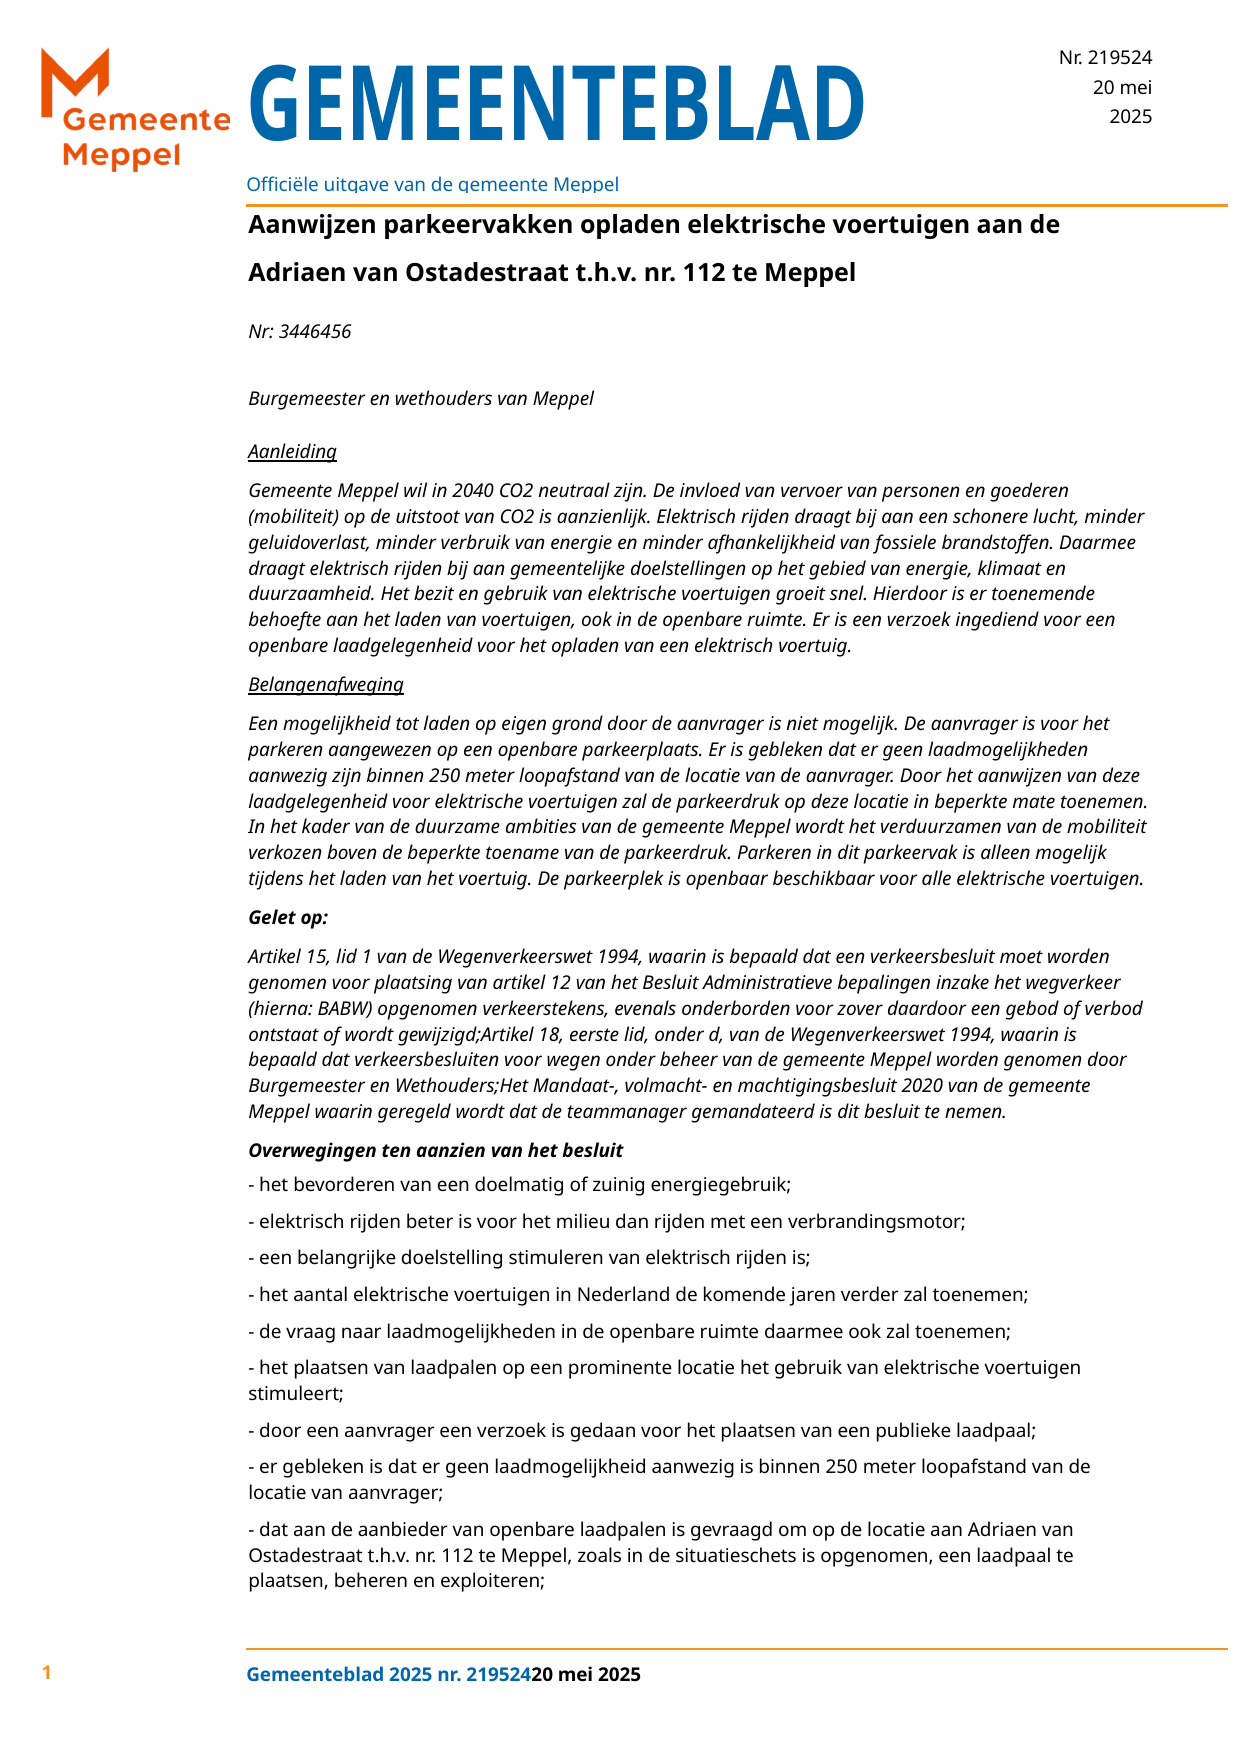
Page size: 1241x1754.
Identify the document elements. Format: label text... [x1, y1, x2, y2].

text - er gebleken is dat er geen laadmogelijkheid aanwezig is binnen 250 meter loopafstand van de locatie van aanvrager; [248, 1454, 1152, 1505]
text Aanwijzen parkeervakken opladen elektrische voertuigen aan de Adriaen van Ostadestraat t.h.v. nr. 112 te Meppel [248, 207, 1152, 288]
text Artikel 15, lid 1 van de Wegenverkeerswet 1994, waarin is bepaald dat een verkeersbesluit moet worden genomen voor plaatsing van artikel 12 van het Besluit Administratieve bepalingen inzake het wegverkeer (hierna: BABW) opgenomen verkeerstekens, evenals onderborden voor zover daardoor een gebod of verbod ontstaat of wordt gewijzigd;Artikel 18, eerste lid, onder d, van de Wegenverkeerswet 1994, waarin is bepaald dat verkeersbesluiten voor wegen onder beheer van de gemeente Meppel worden genomen door Burgemeester en Wethouders;Het Mandaat-, volmacht- en machtigingsbesluit 2020 van de gemeente Meppel waarin geregeld wordt dat de teammanager gemandateerd is dit besluit te nemen. [248, 943, 1152, 1124]
picture [41, 47, 231, 172]
text Burgemeester en wethouders van Meppel [248, 386, 1152, 411]
text Overwegingen ten aanzien van het besluit [248, 1137, 1152, 1163]
text Nr: 3446456 [248, 318, 1152, 344]
text Aanleiding [248, 438, 1152, 464]
text Belangenafweging [248, 671, 1152, 697]
text Gelet op: [248, 904, 1152, 930]
text - het aantal elektrische voertuigen in Nederland de komende jaren verder zal toenemen; [248, 1281, 1152, 1307]
text - het bevorderen van een doelmatig of zuinig energiegebruik; [248, 1171, 1152, 1197]
text Een mogelijkheid tot laden op eigen grond door de aanvrager is niet mogelijk. De aanvrager is voor het parkeren aangewezen op een openbare parkeerplaats. Er is gebleken dat er geen laadmogelijkheden aanwezig zijn binnen 250 meter loopafstand van de locatie van de aanvrager. Door het aanwijzen van deze laadgelegenheid voor elektrische voertuigen zal de parkeerdruk op deze locatie in beperkte mate toenemen. In het kader van de duurzame ambities van de gemeente Meppel wordt het verduurzamen van de mobiliteit verkozen boven de beperkte toename van de parkeerdruk. Parkeren in dit parkeervak is alleen mogelijk tijdens het laden van het voertuig. De parkeerplek is openbaar beschikbaar voor alle elektrische voertuigen. [248, 711, 1152, 891]
text - een belangrijke doelstelling stimuleren van elektrisch rijden is; [248, 1244, 1152, 1270]
text - door een aanvrager een verzoek is gedaan voor het plaatsen van een publieke laadpaal; [248, 1417, 1152, 1443]
text - het plaatsen van laadpalen op een prominente locatie het gebruik van elektrische voertuigen stimuleert; [248, 1354, 1152, 1406]
text - dat aan de aanbieder van openbare laadpalen is gevraagd om op de locatie aan Adriaen van Ostadestraat t.h.v. nr. 112 te Meppel, zoals in de situatieschets is opgenomen, een laadpaal te plaatsen, beheren en exploiteren; [248, 1516, 1152, 1593]
text - de vraag naar laadmogelijkheden in de openbare ruimte daarmee ook zal toenemen; [248, 1318, 1152, 1344]
text Gemeente Meppel wil in 2040 CO2 neutraal zijn. De invloed van vervoer van personen en goederen (mobiliteit) op de uitstoot van CO2 is aanzienlijk. Elektrisch rijden draagt bij aan een schonere lucht, minder geluidoverlast, minder verbruik van energie en minder afhankelijkheid van fossiele brandstoffen. Daarmee draagt elektrisch rijden bij aan gemeentelijke doelstellingen op het gebied van energie, klimaat en duurzaamheid. Het bezit en gebruik van elektrische voertuigen groeit snel. Hierdoor is er toenemende behoefte aan het laden van voertuigen, ook in de openbare ruimte. Er is een verzoek ingediend voor een openbare laadgelegenheid voor het opladen van een elektrisch voertuig. [248, 478, 1152, 658]
text - elektrisch rijden beter is voor het milieu dan rijden met een verbrandingsmotor; [248, 1208, 1152, 1234]
